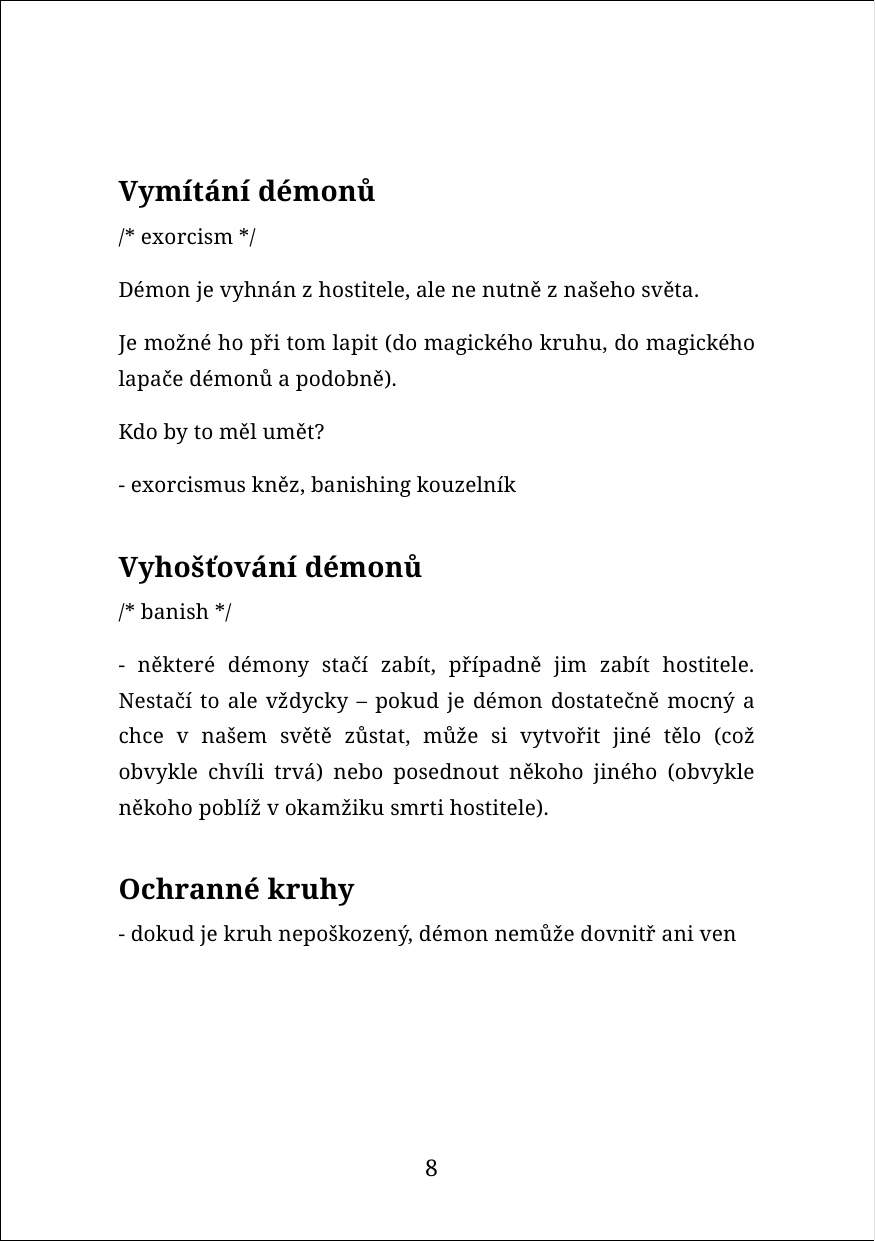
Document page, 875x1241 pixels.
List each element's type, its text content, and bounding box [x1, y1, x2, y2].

text /* exorcism */ [118, 222, 756, 250]
text - některé démony stačí zabít, případně jim zabít hostitele. Nestačí to ale vždycky – pokud je démon dostatečně mocný a chce v našem světě zůstat, může si vytvořit jiné tělo (což obvykle chvíli trvá) nebo posednout někoho jiného (obvykle někoho poblíž v okamžiku smrti hostitele). [118, 651, 756, 821]
text Je možné ho při tom lapit (do magického kruhu, do magického lapače démonů a podobně). [118, 328, 756, 392]
text - dokud je kruh nepoškozený, démon nemůže dovnitř ani ven [118, 919, 756, 948]
subtitle Vymítání démonů [118, 172, 756, 210]
text - exorcismus kněz, banishing kouzelník [118, 470, 756, 499]
text Démon je vyhnán z hostitele, ale ne nutně z našeho světa. [118, 275, 756, 303]
text /* banish */ [118, 597, 756, 626]
subtitle Vyhošťování démonů [118, 547, 756, 586]
text Kdo by to měl umět? [118, 417, 756, 446]
subtitle Ochranné kruhy [118, 869, 756, 908]
